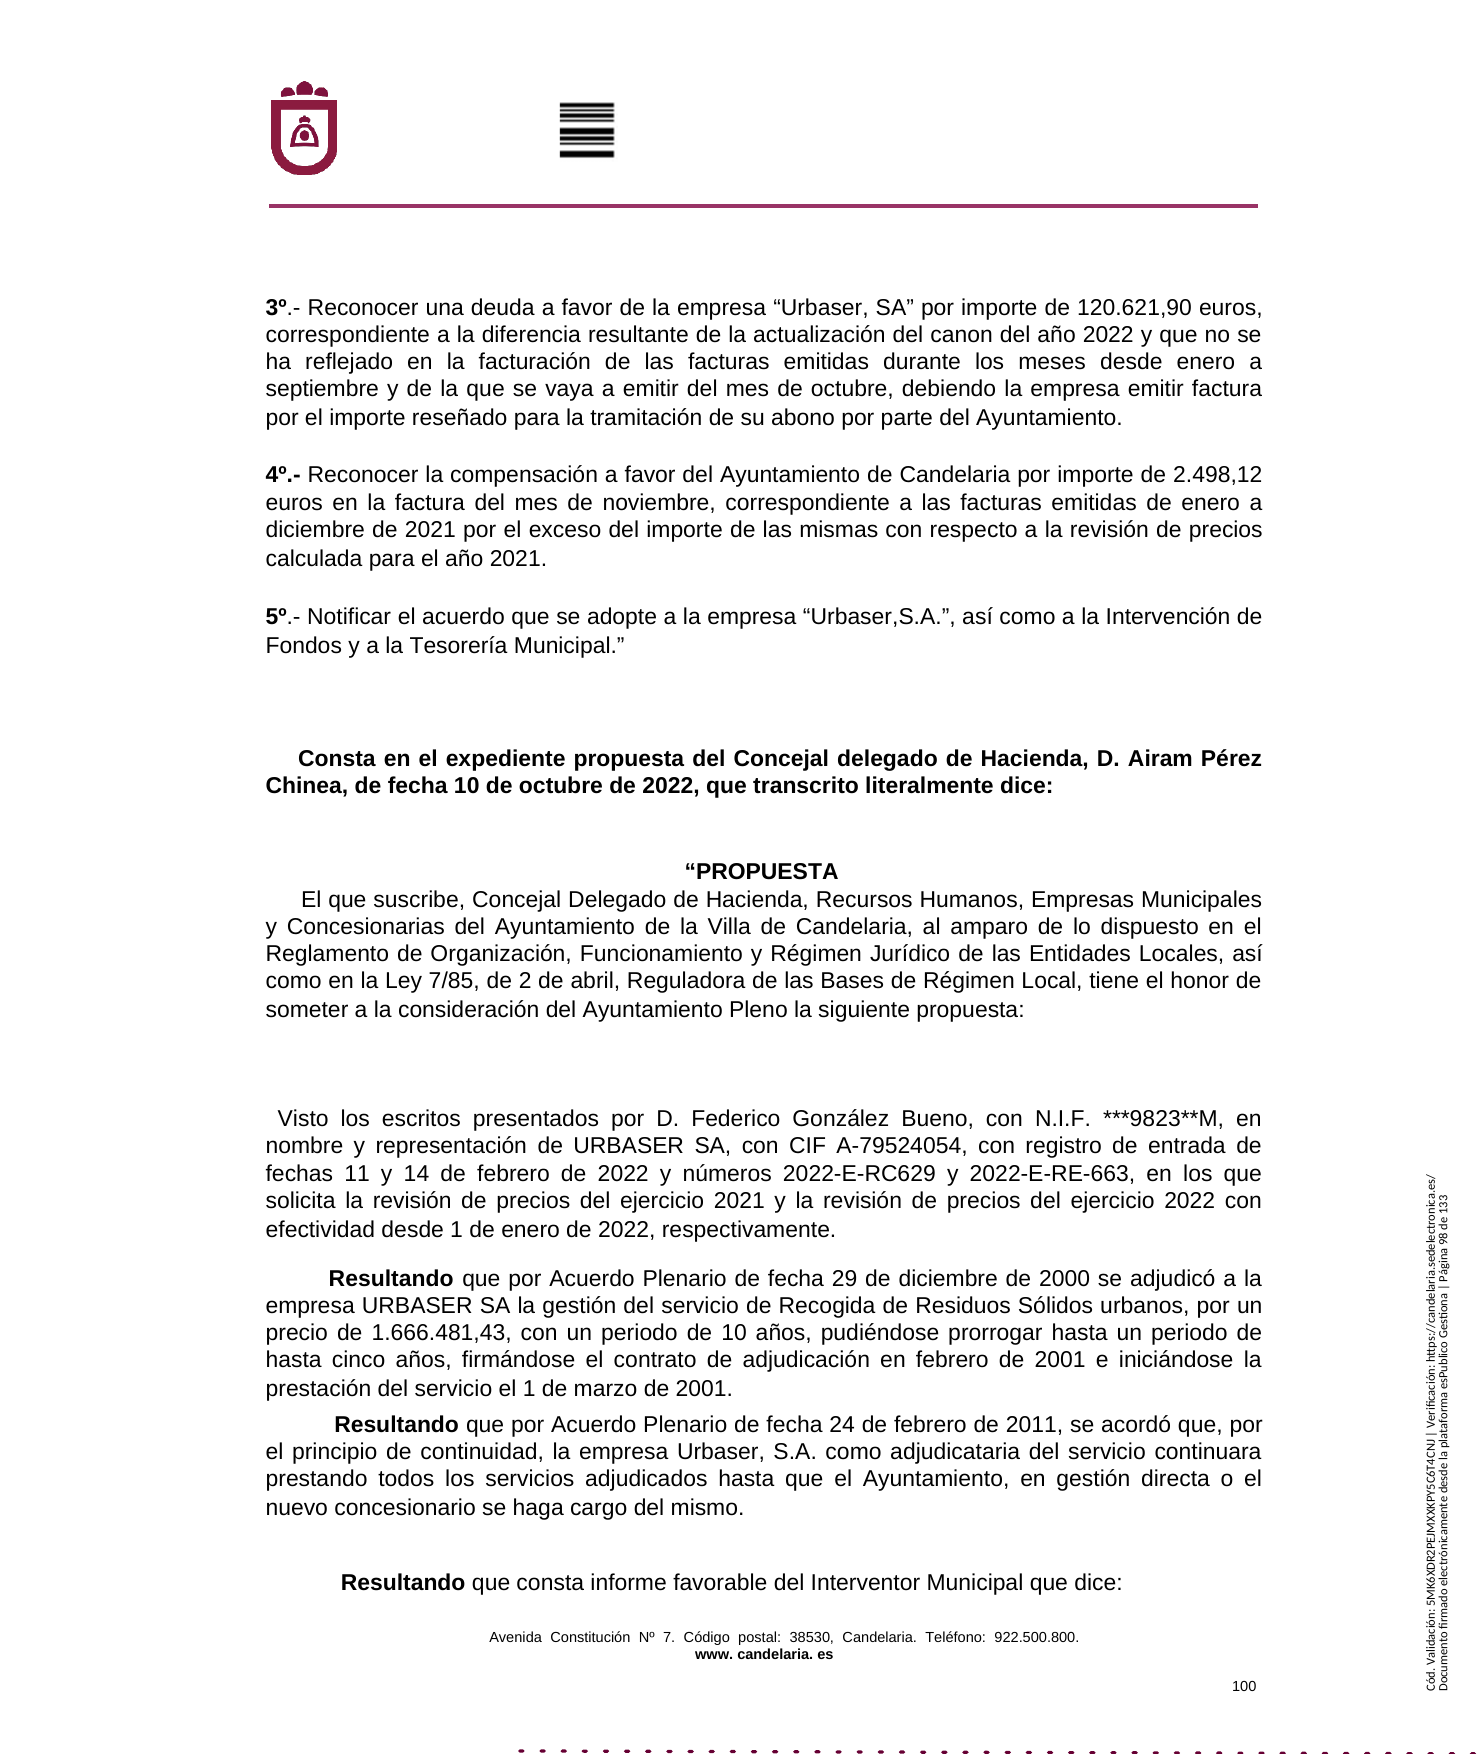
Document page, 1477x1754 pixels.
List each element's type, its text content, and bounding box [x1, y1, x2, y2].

text Resultando que por Acuerdo Plenario de fecha 24 de febrero de 2011, se acordó que, por el principio de continuidad, la empresa Urbaser, S.A. como adjudicataria del servicio continuara prestando todos los servicios adjudicados hasta que el Ayuntamiento, en gestión directa o el nuevo concesionario se haga cargo del mismo. [265, 1411, 1263, 1521]
text Visto los escritos presentados por D. Federico González Bueno, con N.I.F. ***9823**M, en nombre y representación de URBASER SA, con CIF A-79524054, con registro de entrada de fechas 11 y 14 de febrero de 2022 y números 2022-E-RC629 y 2022-E-RE-663, en los que solicita la revisión de precios del ejercicio 2021 y la revisión de precios del ejercicio 2022 con efectividad desde 1 de enero de 2022, respectivamente. [265, 1105, 1263, 1242]
text Resultando que consta informe favorable del Interventor Municipal que dice: [341, 1567, 1263, 1596]
text 4º.- Reconocer la compensación a favor del Ayuntamiento de Candelaria por importe de 2.498,12 euros en la factura del mes de noviembre, correspondiente a las facturas emitidas de enero a diciembre de 2021 por el exceso del importe de las mismas con respecto a la revisión de precios calculada para el año 2021. [265, 461, 1263, 572]
text El que suscribe, Concejal Delegado de Hacienda, Recursos Humanos, Empresas Municipales y Concesionarias del Ayuntamiento de la Villa de Candelaria, al amparo de lo dispuesto en el Reglamento de Organización, Funcionamiento y Régimen Jurídico de las Entidades Locales, así como en la Ley 7/85, de 2 de abril, Reguladora de las Bases de Régimen Local, tiene el honor de someter a la consideración del Ayuntamiento Pleno la siguiente propuesta: [265, 886, 1263, 1023]
text Consta en el expediente propuesta del Concejal delegado de Hacienda, D. Airam Pérez Chinea, de fecha 10 de octubre de 2022, que transcrito literalmente dice: [265, 745, 1263, 799]
text 3º.- Reconocer una deuda a favor de la empresa “Urbaser, SA” por importe de 120.621,90 euros, correspondiente a la diferencia resultante de la actualización del canon del año 2022 y que no se ha reflejado en la facturación de las facturas emitidas durante los meses desde enero a septiembre y de la que se vaya a emitir del mes de octubre, debiendo la empresa emitir factura por el importe reseñado para la tramitación de su abono por parte del Ayuntamiento. [265, 294, 1263, 431]
text 5º.- Notificar el acuerdo que se adopte a la empresa “Urbaser,S.A.”, así como a la Intervención de Fondos y a la Tesorería Municipal.” [265, 603, 1263, 658]
subtitle “PROPUESTA [333, 858, 1195, 884]
text Resultando que por Acuerdo Plenario de fecha 29 de diciembre de 2000 se adjudicó a la empresa URBASER SA la gestión del servicio de Recogida de Residuos Sólidos urbanos, por un precio de 1.666.481,43, con un periodo de 10 años, pudiéndose prorrogar hasta un periodo de hasta cinco años, firmándose el contrato de adjudicación en febrero de 2001 e iniciándose la prestación del servicio el 1 de marzo de 2001. [265, 1265, 1263, 1402]
